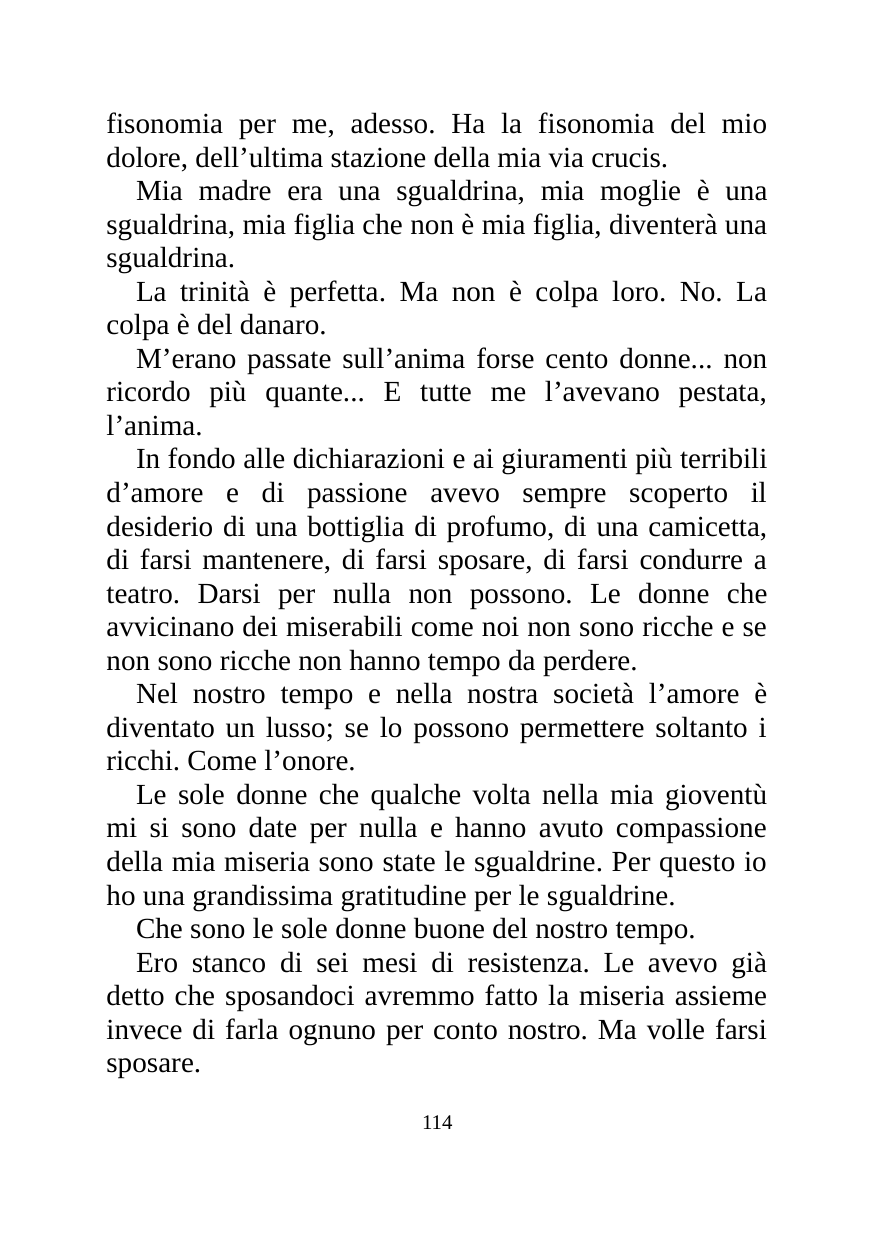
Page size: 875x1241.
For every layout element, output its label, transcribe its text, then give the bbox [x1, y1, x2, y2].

text Che sono le sole donne buone del nostro tempo. [106, 911, 768, 945]
text Le sole donne che qualche volta nella mia gioventù mi si sono date per nulla e hanno avuto compassione della mia miseria sono state le sgualdrine. Per questo io ho una grandissima gratitudine per le sgualdrine. [106, 777, 768, 911]
text In fondo alle dichiarazioni e ai giuramenti più terribili d’amore e di passione avevo sempre scoperto il desiderio di una bottiglia di profumo, di una camicetta, di farsi mantenere, di farsi sposare, di farsi condurre a teatro. Darsi per nulla non possono. Le donne che avvicinano dei miserabili come noi non sono ricche e se non sono ricche non hanno tempo da perdere. [106, 442, 768, 676]
text fisonomia per me, adesso. Ha la fisonomia del mio dolore, dell’ultima stazione della mia via crucis. [106, 106, 768, 173]
text Ero stanco di sei mesi di resistenza. Le avevo già detto che sposandoci avremmo fatto la miseria assieme invece di farla ognuno per conto nostro. Ma volle farsi sposare. [106, 945, 768, 1079]
text M’erano passate sull’anima forse cento donne... non ricordo più quante... E tutte me l’avevano pestata, l’anima. [106, 341, 768, 442]
text Nel nostro tempo e nella nostra società l’amore è diventato un lusso; se lo possono permettere soltanto i ricchi. Come l’onore. [106, 676, 768, 777]
text Mia madre era una sgualdrina, mia moglie è una sgualdrina, mia figlia che non è mia figlia, diventerà una sgualdrina. [106, 173, 768, 274]
text La trinità è perfetta. Ma non è colpa loro. No. La colpa è del danaro. [106, 274, 768, 341]
